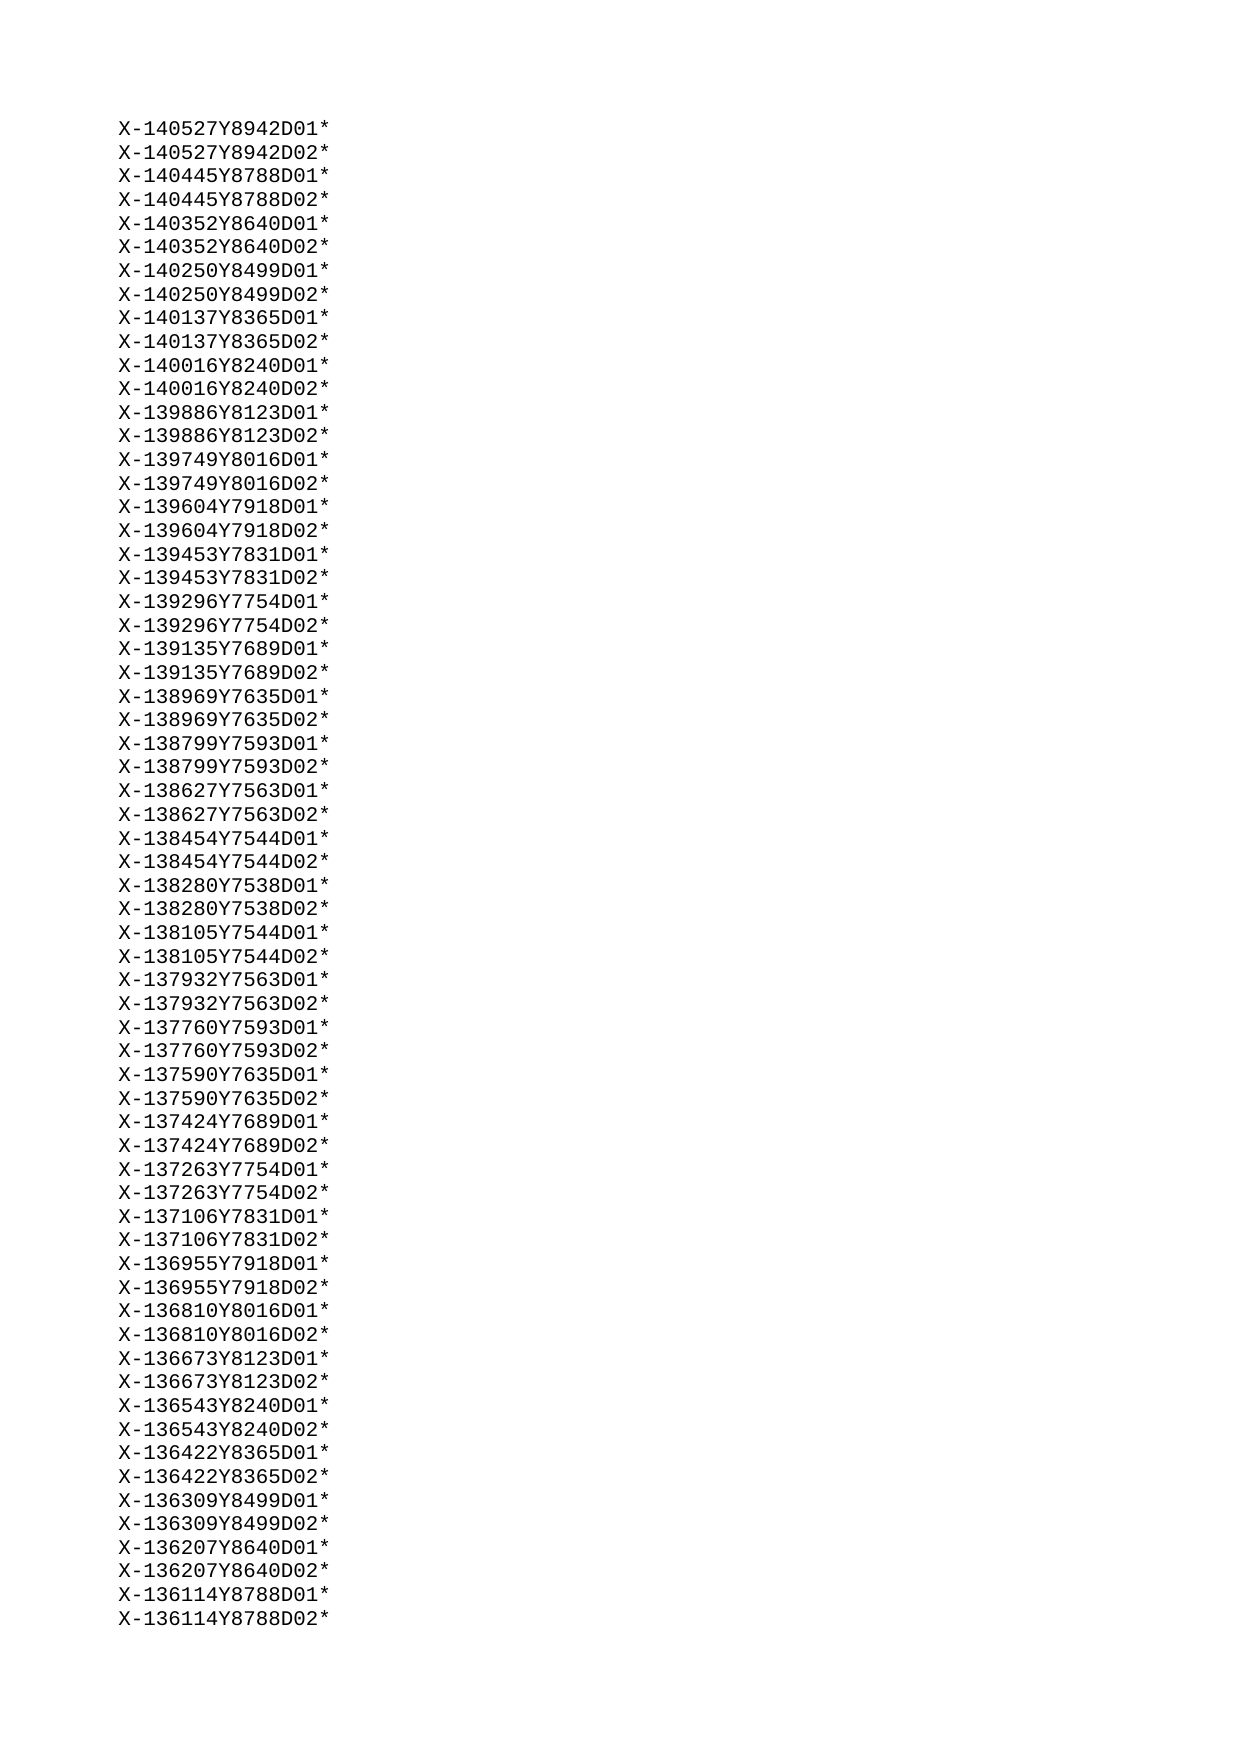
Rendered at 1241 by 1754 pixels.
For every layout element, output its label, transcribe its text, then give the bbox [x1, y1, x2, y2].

text X-137932Y7563D01* [118, 969, 1122, 993]
text X-140445Y8788D01* [118, 165, 1122, 189]
text X-138799Y7593D02* [118, 757, 1122, 780]
text X-137263Y7754D02* [118, 1182, 1122, 1206]
text X-140352Y8640D02* [118, 236, 1122, 260]
text X-138969Y7635D01* [118, 686, 1122, 709]
text X-140527Y8942D01* [118, 118, 1122, 142]
text X-137590Y7635D01* [118, 1064, 1122, 1088]
text X-139453Y7831D01* [118, 544, 1122, 567]
text X-137760Y7593D02* [118, 1040, 1122, 1064]
text X-140352Y8640D01* [118, 213, 1122, 236]
text X-137424Y7689D01* [118, 1111, 1122, 1135]
text X-136955Y7918D01* [118, 1253, 1122, 1277]
text X-136543Y8240D02* [118, 1419, 1122, 1442]
text X-138280Y7538D02* [118, 898, 1122, 922]
text X-136810Y8016D01* [118, 1300, 1122, 1324]
text X-136955Y7918D02* [118, 1277, 1122, 1300]
text X-136422Y8365D02* [118, 1466, 1122, 1489]
text X-137106Y7831D01* [118, 1206, 1122, 1229]
text X-137106Y7831D02* [118, 1229, 1122, 1253]
text X-138969Y7635D02* [118, 709, 1122, 733]
text X-138627Y7563D02* [118, 804, 1122, 827]
text X-139886Y8123D01* [118, 402, 1122, 426]
text X-138280Y7538D01* [118, 875, 1122, 898]
text X-136207Y8640D02* [118, 1561, 1122, 1584]
text X-136114Y8788D02* [118, 1608, 1122, 1631]
text X-137590Y7635D02* [118, 1088, 1122, 1111]
text X-139749Y8016D01* [118, 449, 1122, 473]
text X-140016Y8240D02* [118, 378, 1122, 402]
text X-136673Y8123D02* [118, 1371, 1122, 1395]
text X-140137Y8365D01* [118, 307, 1122, 331]
text X-140137Y8365D02* [118, 331, 1122, 354]
text X-139296Y7754D01* [118, 591, 1122, 615]
text X-139135Y7689D02* [118, 662, 1122, 686]
text X-140445Y8788D02* [118, 189, 1122, 213]
text X-139604Y7918D01* [118, 496, 1122, 520]
text X-136673Y8123D01* [118, 1348, 1122, 1371]
text X-136114Y8788D01* [118, 1584, 1122, 1608]
text X-140016Y8240D01* [118, 354, 1122, 378]
text X-138454Y7544D01* [118, 827, 1122, 851]
text X-137760Y7593D01* [118, 1017, 1122, 1040]
text X-136309Y8499D01* [118, 1489, 1122, 1513]
text X-140250Y8499D02* [118, 284, 1122, 307]
text X-139604Y7918D02* [118, 520, 1122, 544]
text X-136207Y8640D01* [118, 1537, 1122, 1561]
text X-139453Y7831D02* [118, 567, 1122, 591]
text X-136309Y8499D02* [118, 1513, 1122, 1537]
text X-137263Y7754D01* [118, 1158, 1122, 1182]
text X-138454Y7544D02* [118, 851, 1122, 875]
text X-137424Y7689D02* [118, 1135, 1122, 1158]
text X-138627Y7563D01* [118, 780, 1122, 804]
text X-139886Y8123D02* [118, 426, 1122, 449]
text X-136422Y8365D01* [118, 1442, 1122, 1466]
text X-140527Y8942D02* [118, 142, 1122, 165]
text X-139749Y8016D02* [118, 473, 1122, 496]
text X-136810Y8016D02* [118, 1324, 1122, 1348]
text X-136543Y8240D01* [118, 1395, 1122, 1419]
text X-139135Y7689D01* [118, 638, 1122, 662]
text X-138105Y7544D02* [118, 946, 1122, 969]
text X-138105Y7544D01* [118, 922, 1122, 946]
text X-140250Y8499D01* [118, 260, 1122, 284]
text X-137932Y7563D02* [118, 993, 1122, 1017]
text X-138799Y7593D01* [118, 733, 1122, 757]
text X-139296Y7754D02* [118, 615, 1122, 638]
